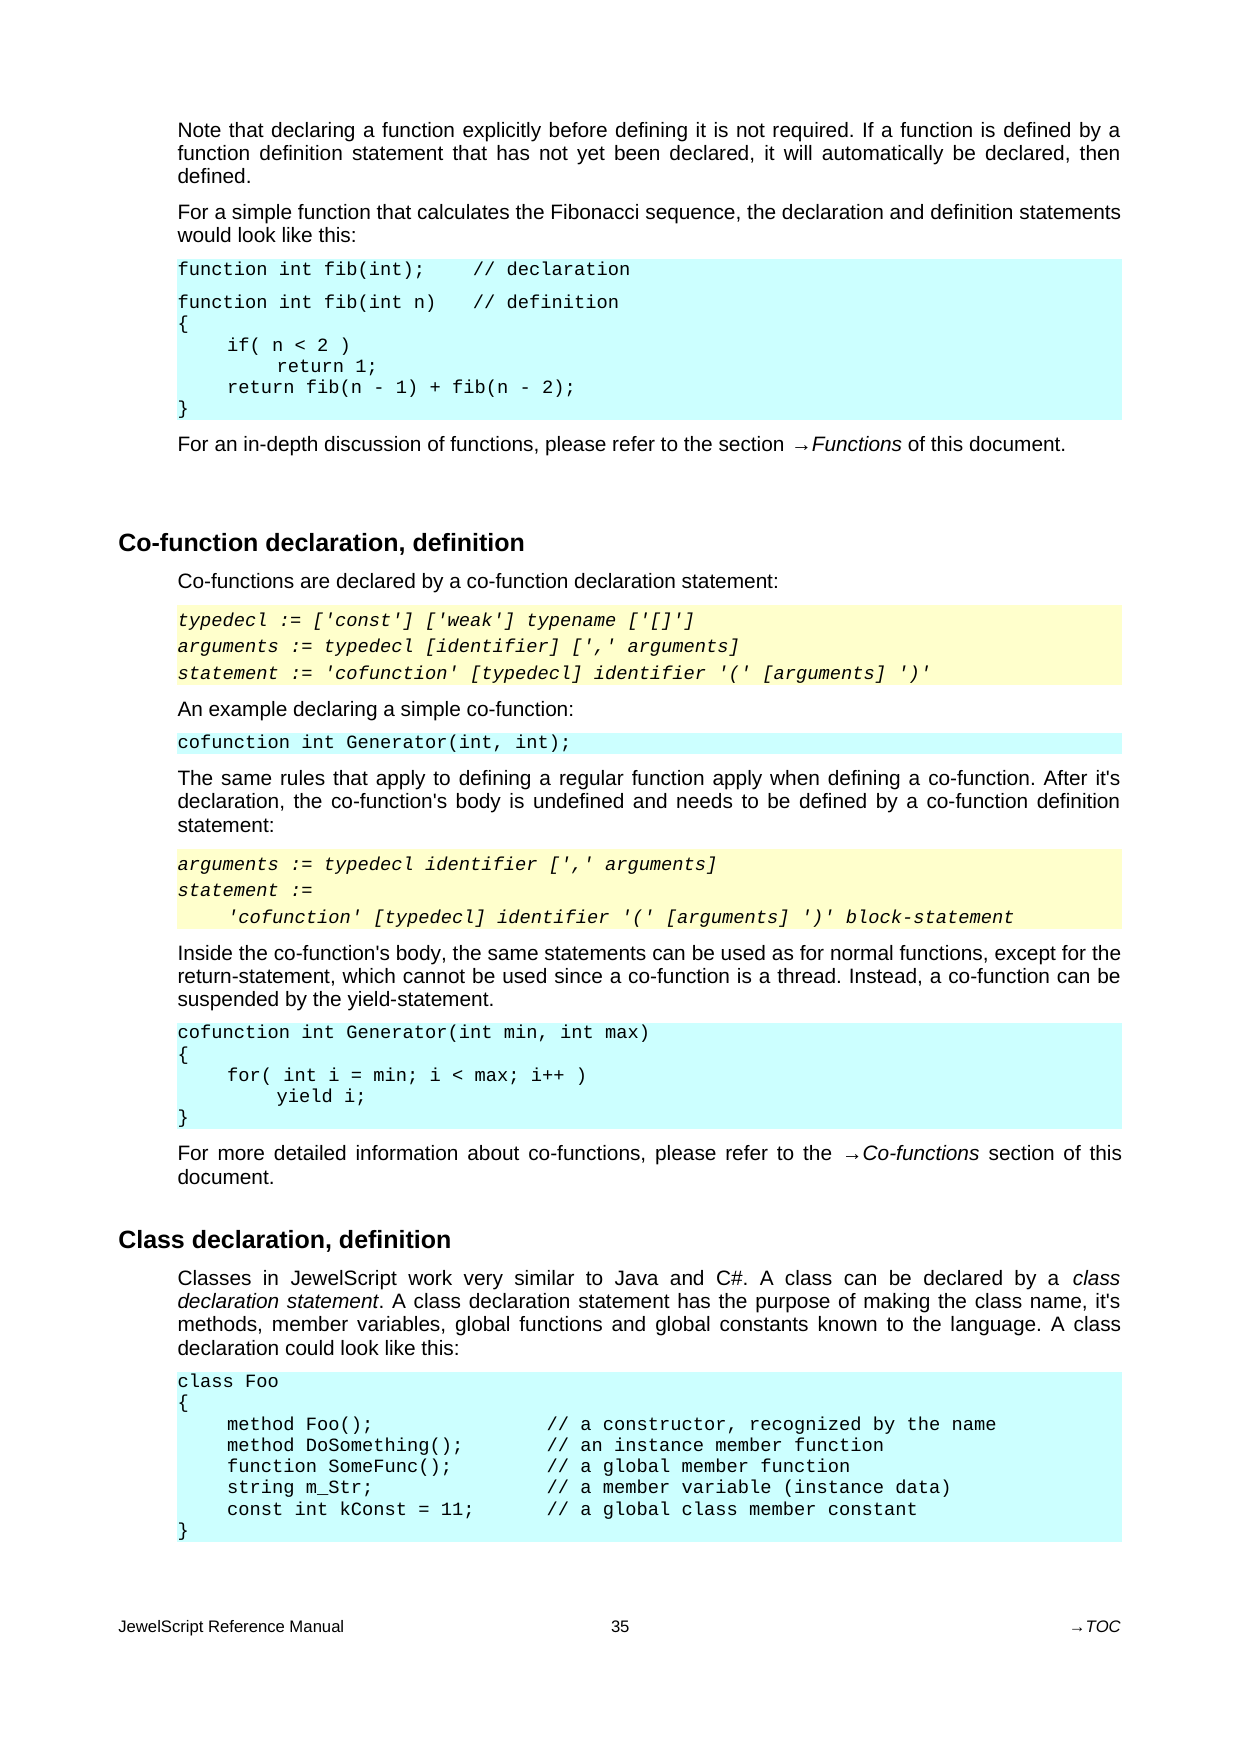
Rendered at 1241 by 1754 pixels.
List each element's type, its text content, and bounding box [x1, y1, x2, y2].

text arguments := typedecl identifier [',' arguments] statement := 'cofunction' [typedecl] identifier '(' [arguments] ')' block-statement [177, 849, 1122, 929]
text typedecl := ['const'] ['weak'] typename ['[]'] arguments := typedecl [identifier] [',' arguments] statement := 'cofunction' [typedecl] identifier '(' [arguments] ')' [177, 605, 1122, 685]
text An example declaring a simple co-function: [177, 697, 1122, 721]
text function int fib(int n) // definition { if( n < 2 ) return 1; return fib(n - 1) + fib(n - 2); } [177, 293, 1122, 420]
text Classes in JewelScript work very similar to Java and C#. A class can be declared by a class declaration statement. A class declaration statement has the purpose of making the class name, it's methods, member variables, global functions and global constants known to the language. A class declaration could look like this: [177, 1266, 1122, 1359]
text Note that declaring a function explicitly before defining it is not required. If a function is defined by a function definition statement that has not yet been declared, it will automatically be declared, then defined. [177, 118, 1122, 188]
text For an in-depth discussion of functions, please refer to the section →Functions of this document. [177, 433, 1122, 456]
text class Foo { method Foo(); // a constructor, recognized by the name method DoSomething(); // an instance member function function SomeFunc(); // a global member function string m_Str; // a member variable (instance data) const int kConst = 11; // a global class member constant } [177, 1372, 1122, 1542]
text cofunction int Generator(int min, int max) { for( int i = min; i < max; i++ ) yield i; } [177, 1023, 1122, 1129]
text For more detailed information about co-functions, please refer to the →Co-functions section of this document. [177, 1142, 1122, 1188]
text cofunction int Generator(int, int); [177, 733, 1122, 754]
subtitle Class declaration, definition [118, 1226, 1122, 1254]
text The same rules that apply to defining a regular function apply when defining a co-function. After it's declaration, the co-function's body is undefined and needs to be defined by a co-function definition statement: [177, 767, 1122, 837]
text Co-functions are declared by a co-function declaration statement: [177, 570, 1122, 593]
subtitle Co-function declaration, definition [118, 529, 1122, 557]
text Inside the co-function's body, the same statements can be used as for normal functions, except for the return-statement, which cannot be used since a co-function is a thread. Instead, a co-function can be suspended by the yield-statement. [177, 941, 1122, 1011]
text function int fib(int); // declaration [177, 259, 1122, 281]
text For a simple function that calculates the Fibonacci sequence, the declaration and definition statements would look like this: [177, 200, 1122, 247]
